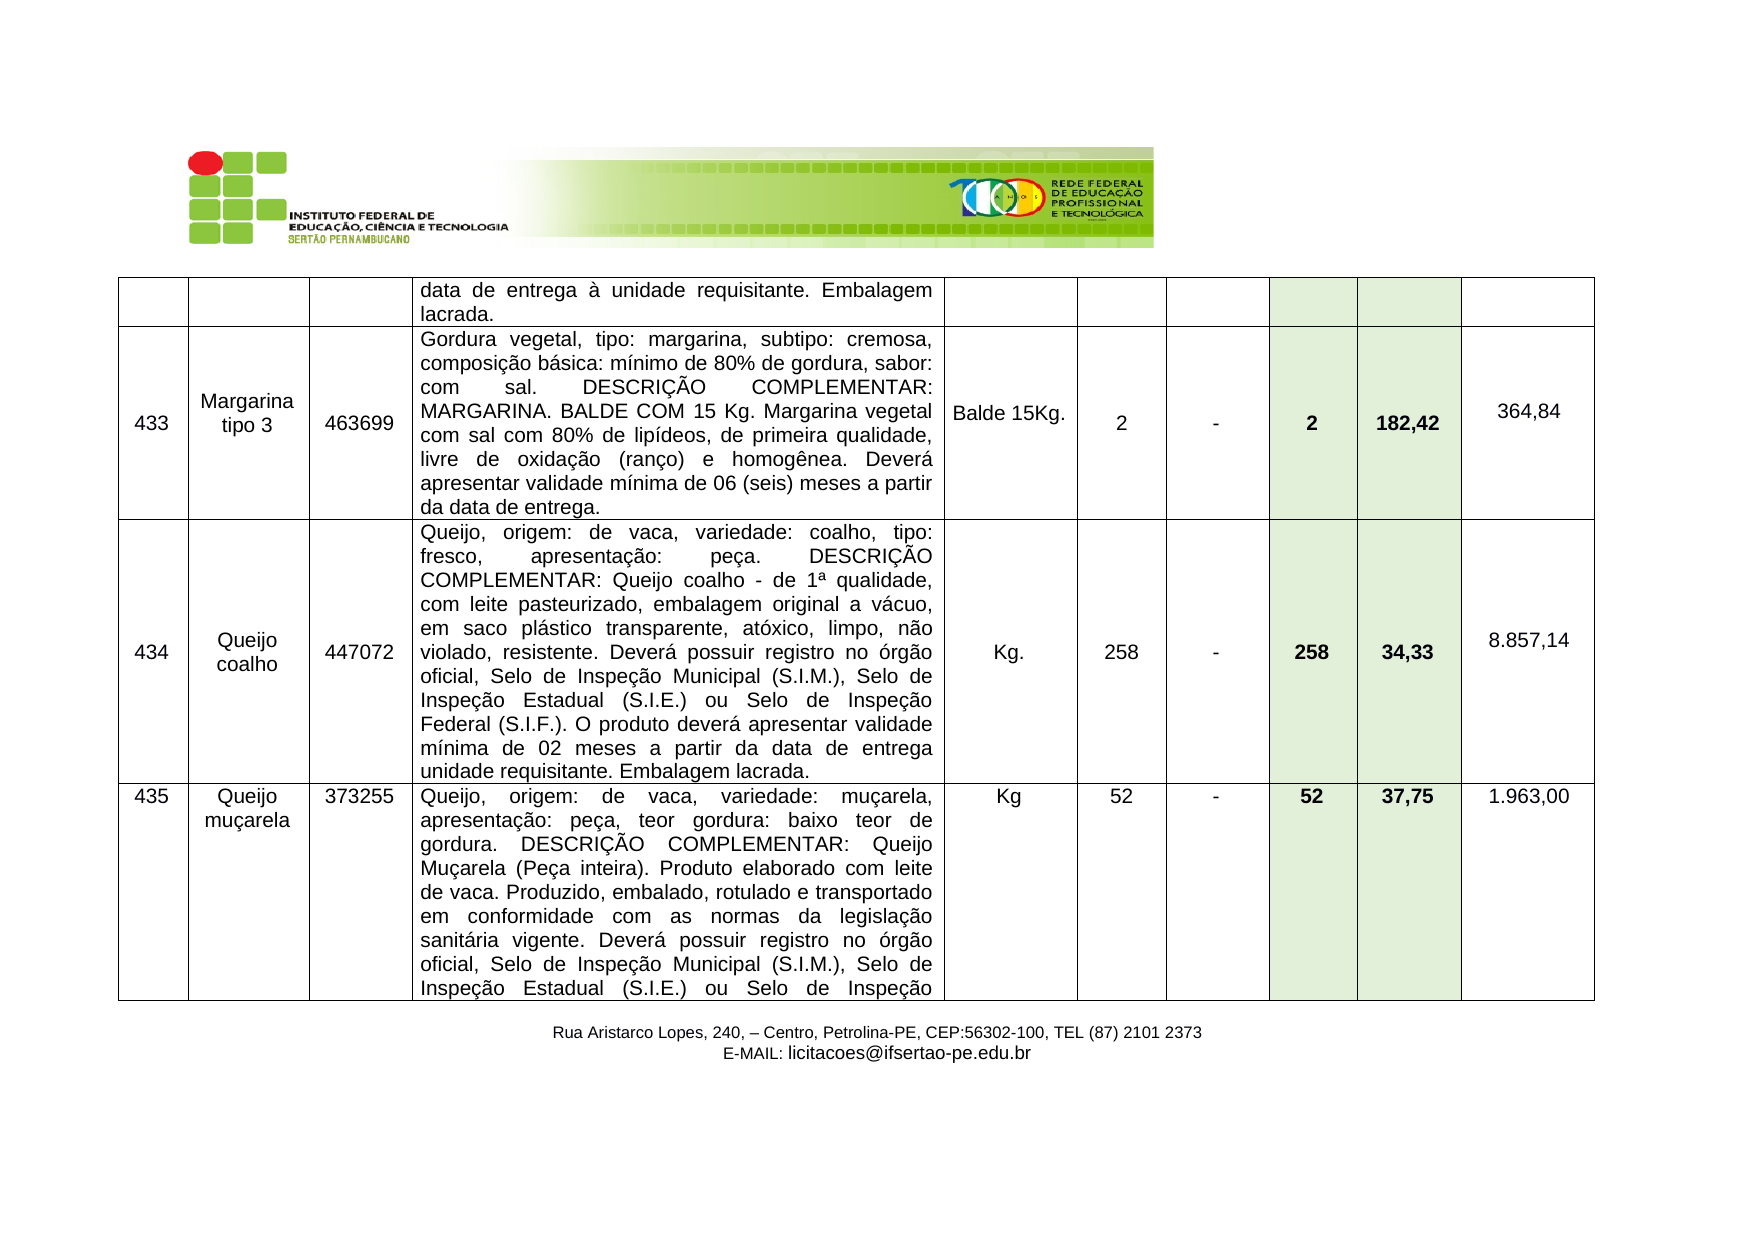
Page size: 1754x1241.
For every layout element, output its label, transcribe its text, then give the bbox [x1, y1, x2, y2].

table_cell 2 [1270, 327, 1357, 519]
table_cell Kg. [945, 520, 1077, 783]
table_cell [310, 278, 412, 326]
table_cell 182,42 [1358, 327, 1461, 519]
table_cell 434 [119, 520, 188, 783]
table_cell Queijo, origem: de vaca, variedade: coalho, tipo: fresco, apresentação: peça. DESCRIÇÃO COMPLEMENTAR: Queijo coalho - de 1ª qualidade, com leite pasteurizado, embalagem original a vácuo, em saco plástico transparente, atóxico, limpo, não violado, resistente. Deverá possuir registro no órgão oficial, Selo de Inspeção Municipal (S.I.M.), Selo de Inspeção Estadual (S.I.E.) ou Selo de Inspeção Federal (S.I.F.). O produto deverá apresentar validade mínima de 02 meses a partir da data de entrega unidade requisitante. Embalagem lacrada. [413, 520, 944, 783]
table_cell Queijo muçarela [189, 784, 309, 1000]
table_cell - [1167, 784, 1269, 1000]
table_cell 258 [1270, 520, 1357, 783]
table_cell Gordura vegetal, tipo: margarina, subtipo: cremosa, composição básica: mínimo de 80% de gordura, sabor: com sal. DESCRIÇÃO COMPLEMENTAR: MARGARINA. BALDE COM 15 Kg. Margarina vegetal com sal com 80% de lipídeos, de primeira qualidade, livre de oxidação (ranço) e homogênea. Deverá apresentar validade mínima de 06 (seis) meses a partir da data de entrega. [413, 327, 944, 519]
table_cell 435 [119, 784, 188, 1000]
table_cell 8.857,14 [1462, 520, 1594, 783]
table_cell [119, 278, 188, 326]
table_cell [1270, 278, 1357, 326]
table_cell - [1167, 278, 1269, 326]
table_cell 37,75 [1358, 784, 1461, 1000]
table_cell 2 [1078, 327, 1166, 519]
table_cell [189, 278, 309, 326]
picture [177, 147, 1154, 248]
table_cell data de entrega à unidade requisitante. Embalagem lacrada. [413, 278, 944, 326]
table_cell 463699 [310, 327, 412, 519]
table_cell 364,84 [1462, 327, 1594, 519]
table_cell 433 [119, 327, 188, 519]
table_cell [945, 278, 1077, 326]
table_cell Queijo, origem: de vaca, variedade: muçarela, apresentação: peça, teor gordura: baixo teor de gordura. DESCRIÇÃO COMPLEMENTAR: Queijo Muçarela (Peça inteira). Produto elaborado com leite de vaca. Produzido, embalado, rotulado e transportado em conformidade com as normas da legislação sanitária vigente. Deverá possuir registro no órgão oficial, Selo de Inspeção Municipal (S.I.M.), Selo de Inspeção Estadual (S.I.E.) ou Selo de Inspeção [413, 784, 944, 1000]
table_cell 447072 [310, 520, 412, 783]
table_cell 258 [1078, 520, 1166, 783]
table_cell Balde 15Kg. [945, 327, 1077, 519]
table_cell 52 [1270, 784, 1357, 1000]
table_cell 34,33 [1358, 520, 1461, 783]
table_cell - [1167, 327, 1269, 519]
table_cell 1.963,00 [1462, 784, 1594, 1000]
table_cell Kg [945, 784, 1077, 1000]
table_cell 373255 [310, 784, 412, 1000]
table_cell [1358, 278, 1461, 326]
table_cell [1462, 278, 1594, 326]
table_cell 52 [1078, 784, 1166, 1000]
table_cell - [1167, 520, 1269, 783]
table_cell Margarina tipo 3 [189, 327, 309, 519]
table_cell [1078, 278, 1166, 326]
table_cell Queijo coalho [189, 520, 309, 783]
